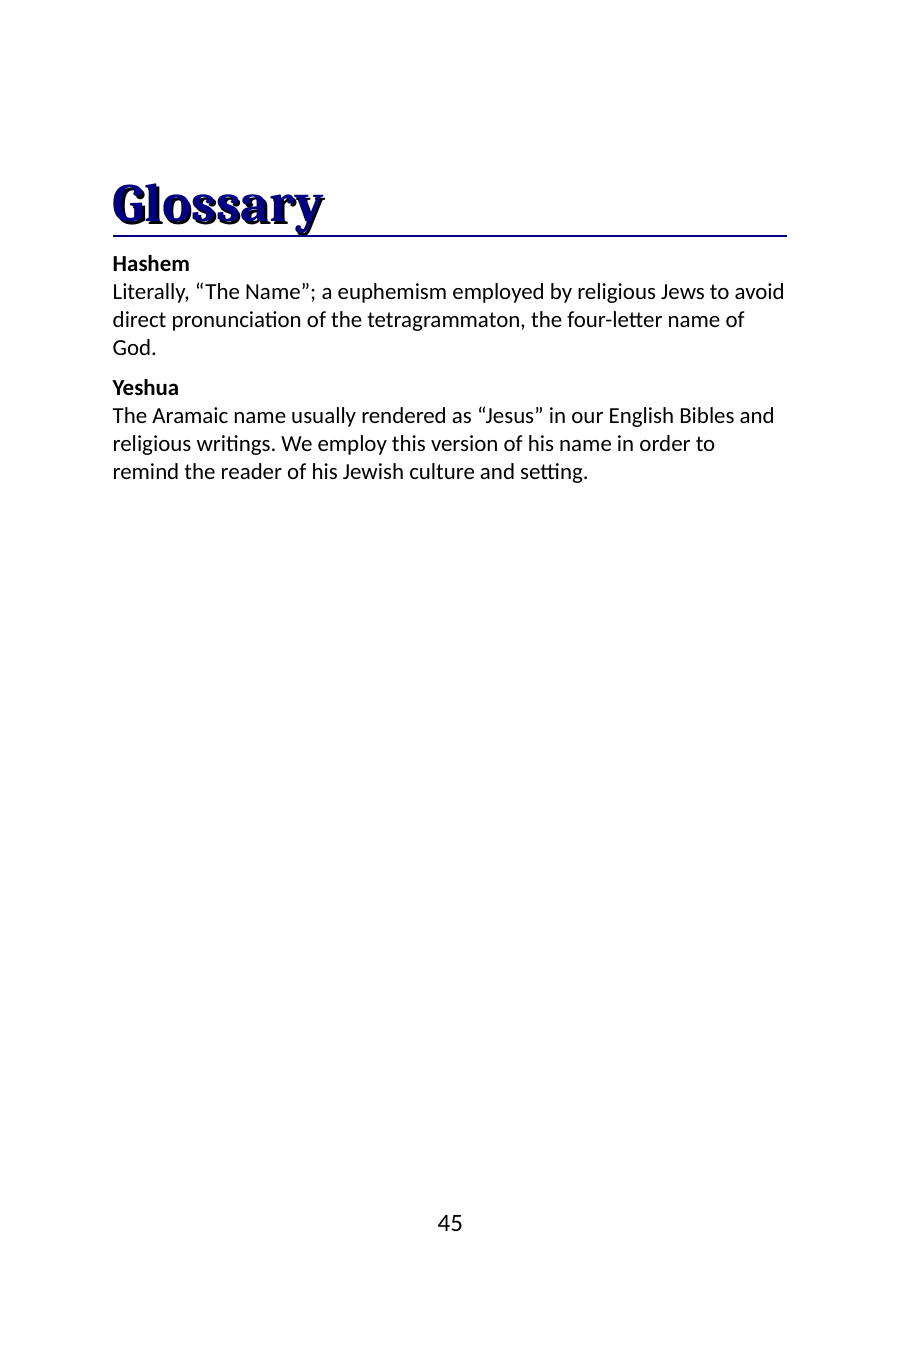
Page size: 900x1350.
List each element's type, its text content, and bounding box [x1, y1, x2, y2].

title Glossary [112, 173, 787, 237]
text Yeshua The Aramaic name usually rendered as “Jesus” in our English Bibles and religious writings. We employ this version of his name in order to remind the reader of his Jewish culture and setting. [112, 373, 787, 486]
text Hashem Literally, “The Name”; a euphemism employed by religious Jews to avoid direct pronunciation of the tetragrammaton, the four-letter name of God. [112, 249, 787, 361]
